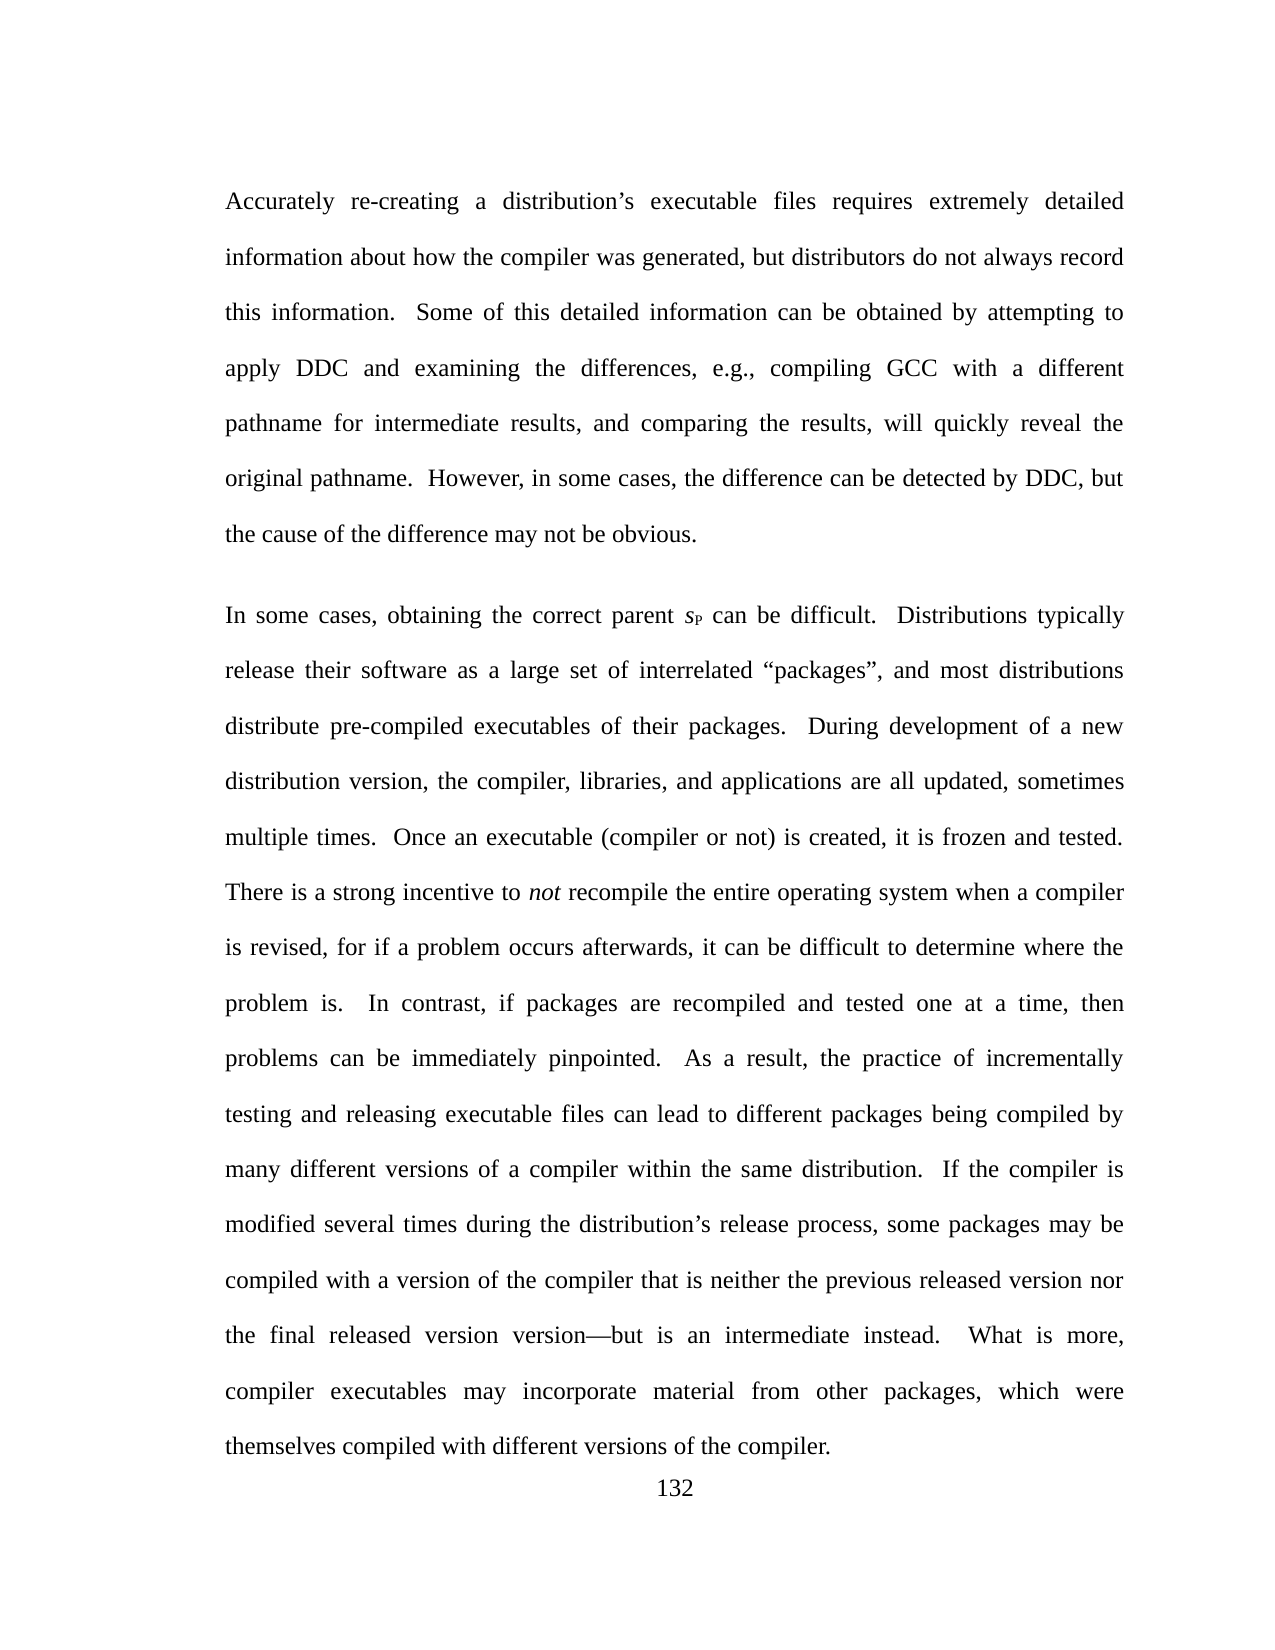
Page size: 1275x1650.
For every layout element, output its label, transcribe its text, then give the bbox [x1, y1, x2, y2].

text Accurately re-creating a distribution’s executable files requires extremely detailed information about how the compiler was generated, but distributors do not always record this information. Some of this detailed information can be obtained by attempting to apply DDC and examining the differences, e.g., compiling GCC with a different pathname for intermediate results, and comparing the results, will quickly reveal the original pathname. However, in some cases, the difference can be detected by DDC, but the cause of the difference may not be obvious. [225, 187, 1125, 548]
text In some cases, obtaining the correct parent sP can be difficult. Distributions typically release their software as a large set of interrelated “packages”, and most distributions distribute pre-compiled executables of their packages. During development of a new distribution version, the compiler, libraries, and applications are all updated, sometimes multiple times. Once an executable (compiler or not) is created, it is frozen and tested. There is a strong incentive to not recompile the entire operating system when a compiler is revised, for if a problem occurs afterwards, it can be difficult to determine where the problem is. In contrast, if packages are recompiled and tested one at a time, then problems can be immediately pinpointed. As a result, the practice of incrementally testing and releasing executable files can lead to different packages being compiled by many different versions of a compiler within the same distribution. If the compiler is modified several times during the distribution’s release process, some packages may be compiled with a version of the compiler that is neither the previous released version nor the final released version version—but is an intermediate instead. What is more, compiler executables may incorporate material from other packages, which were themselves compiled with different versions of the compiler. [225, 601, 1125, 1460]
